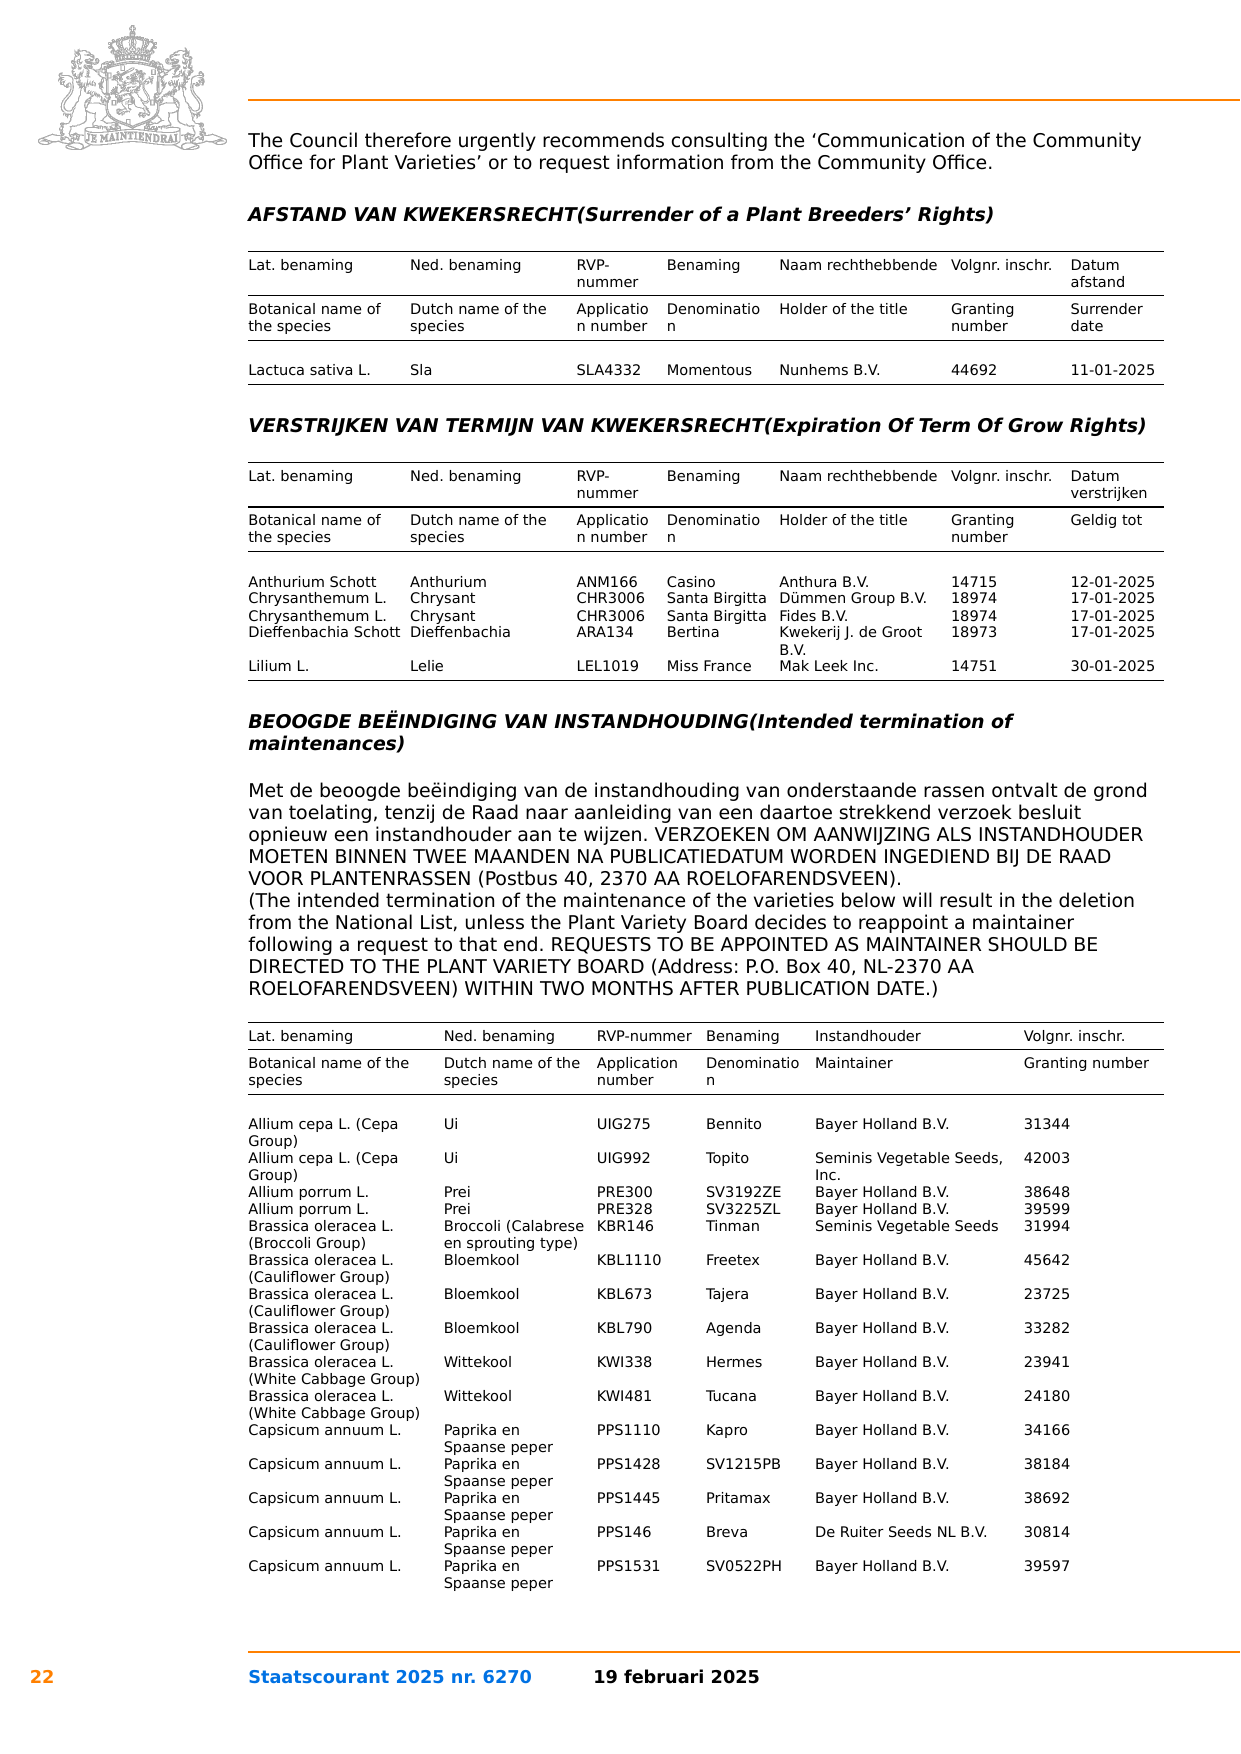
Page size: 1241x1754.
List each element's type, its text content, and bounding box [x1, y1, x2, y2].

table_cell 44692 [945, 362, 1064, 384]
table_cell Dieffenbachia Schott [248, 624, 404, 658]
table_cell SV0522PH [700, 1558, 809, 1592]
table_cell Topito [700, 1150, 809, 1184]
table_cell KBR146 [591, 1218, 700, 1252]
table_cell [404, 341, 570, 362]
table_cell Chrysanthemum L. [248, 590, 404, 607]
table_cell Application number [570, 296, 661, 339]
table_cell [248, 1095, 438, 1116]
table_cell Botanical name of the species [248, 1050, 438, 1093]
table_cell 14715 [945, 574, 1064, 590]
table_cell Bayer Holland B.V. [809, 1456, 1018, 1490]
table_cell Nunhems B.V. [773, 362, 945, 384]
table_header Ned. benaming [404, 252, 570, 295]
table_cell 38184 [1018, 1456, 1163, 1490]
table_cell PPS1110 [591, 1422, 700, 1456]
table_header Naam rechthebbende [773, 463, 945, 506]
table_cell [661, 341, 773, 362]
table_cell Bayer Holland B.V. [809, 1490, 1018, 1524]
table_cell Dutch name of the species [438, 1050, 591, 1093]
table_cell 23941 [1018, 1354, 1163, 1388]
table_header Ned. benaming [404, 463, 570, 506]
table_cell Lilium L. [248, 658, 404, 680]
table_cell Capsicum annuum L. [248, 1456, 438, 1490]
table_cell Paprika en Spaanse peper [438, 1490, 591, 1524]
table_cell [661, 552, 773, 573]
table_cell KBL790 [591, 1320, 700, 1354]
table_cell Dutch name of the species [404, 296, 570, 339]
table_cell 18974 [945, 608, 1064, 624]
table_cell 11-01-2025 [1065, 362, 1163, 384]
table_cell Dutch name of the species [404, 508, 570, 551]
table_cell Granting number [945, 296, 1064, 339]
table_cell Tinman [700, 1218, 809, 1252]
table_cell 30-01-2025 [1065, 658, 1163, 680]
table_cell Paprika en Spaanse peper [438, 1558, 591, 1592]
table_cell 12-01-2025 [1065, 574, 1163, 590]
table_cell Bayer Holland B.V. [809, 1201, 1018, 1218]
table_cell PRE300 [591, 1184, 700, 1201]
table_cell [570, 341, 661, 362]
table_cell Maintainer [809, 1050, 1018, 1093]
table_cell Pritamax [700, 1490, 809, 1524]
table_header Benaming [700, 1023, 809, 1049]
table_cell Miss France [661, 658, 773, 680]
table_cell Bayer Holland B.V. [809, 1558, 1018, 1592]
table_cell SV3192ZE [700, 1184, 809, 1201]
table_cell 24180 [1018, 1388, 1163, 1422]
table_cell Chrysant [404, 590, 570, 607]
table_cell [945, 552, 1064, 573]
table_cell [404, 552, 570, 573]
table_cell Fides B.V. [773, 608, 945, 624]
table_cell 18974 [945, 590, 1064, 607]
table_cell Sla [404, 362, 570, 384]
table_cell Paprika en Spaanse peper [438, 1524, 591, 1558]
table_header Volgnr. inschr. [945, 252, 1064, 295]
table_cell Denomination [661, 296, 773, 339]
table_cell [773, 341, 945, 362]
table_cell Seminis Vegetable Seeds [809, 1218, 1018, 1252]
table_cell Paprika en Spaanse peper [438, 1456, 591, 1490]
table_cell Santa Birgitta [661, 608, 773, 624]
table_cell Paprika en Spaanse peper [438, 1422, 591, 1456]
table_cell Bloemkool [438, 1286, 591, 1320]
table_cell Capsicum annuum L. [248, 1422, 438, 1456]
table_cell Brassica oleracea L. (Cauliflower Group) [248, 1252, 438, 1286]
table_cell Broccoli (Calabrese en sprouting type) [438, 1218, 591, 1252]
table_cell Santa Birgitta [661, 590, 773, 607]
table_cell Bayer Holland B.V. [809, 1184, 1018, 1201]
picture [38, 25, 227, 150]
table_cell Granting number [1018, 1050, 1163, 1093]
table_cell Freetex [700, 1252, 809, 1286]
table_cell LEL1019 [570, 658, 661, 680]
table_cell 38648 [1018, 1184, 1163, 1201]
table_cell De Ruiter Seeds NL B.V. [809, 1524, 1018, 1558]
table_cell Seminis Vegetable Seeds, Inc. [809, 1150, 1018, 1184]
table_cell 14751 [945, 658, 1064, 680]
table_cell 17-01-2025 [1065, 608, 1163, 624]
table_header Benaming [661, 463, 773, 506]
table_cell Momentous [661, 362, 773, 384]
table_cell Allium cepa L. (Cepa Group) [248, 1116, 438, 1150]
table_cell Bayer Holland B.V. [809, 1252, 1018, 1286]
table_cell Anthura B.V. [773, 574, 945, 590]
table_cell Casino [661, 574, 773, 590]
table_header Lat. benaming [248, 463, 404, 506]
table_cell Wittekool [438, 1354, 591, 1388]
table_cell 23725 [1018, 1286, 1163, 1320]
table_cell CHR3006 [570, 608, 661, 624]
table_header Ned. benaming [438, 1023, 591, 1049]
table_cell Bayer Holland B.V. [809, 1320, 1018, 1354]
table_cell Chrysanthemum L. [248, 608, 404, 624]
table_cell Ui [438, 1150, 591, 1184]
table_cell SV1215PB [700, 1456, 809, 1490]
subtitle VERSTRIJKEN VAN TERMIJN VAN KWEKERSRECHT(Expiration Of Term Of Grow Rights) [248, 415, 1163, 437]
table_cell Brassica oleracea L. (White Cabbage Group) [248, 1388, 438, 1422]
table_cell [1018, 1095, 1163, 1116]
table_cell Capsicum annuum L. [248, 1558, 438, 1592]
table_cell Allium porrum L. [248, 1184, 438, 1201]
table_header Lat. benaming [248, 252, 404, 295]
table_cell Tucana [700, 1388, 809, 1422]
table_cell KBL673 [591, 1286, 700, 1320]
table_cell Granting number [945, 508, 1064, 551]
table_cell 31344 [1018, 1116, 1163, 1150]
subtitle AFSTAND VAN KWEKERSRECHT(Surrender of a Plant Breeders’ Rights) [248, 204, 1163, 226]
table_cell Bloemkool [438, 1320, 591, 1354]
table_cell 31994 [1018, 1218, 1163, 1252]
table_cell Brassica oleracea L. (White Cabbage Group) [248, 1354, 438, 1388]
table_cell Bayer Holland B.V. [809, 1286, 1018, 1320]
table_cell [945, 341, 1064, 362]
table_cell PRE328 [591, 1201, 700, 1218]
table_cell PPS146 [591, 1524, 700, 1558]
table_header Volgnr. inschr. [1018, 1023, 1163, 1049]
table_cell Application number [570, 508, 661, 551]
table_cell 42003 [1018, 1150, 1163, 1184]
table_cell Bennito [700, 1116, 809, 1150]
table_cell Prei [438, 1201, 591, 1218]
table_header Naam rechthebbende [773, 252, 945, 295]
table_cell 30814 [1018, 1524, 1163, 1558]
table_cell SV3225ZL [700, 1201, 809, 1218]
table_cell PPS1445 [591, 1490, 700, 1524]
table_cell Tajera [700, 1286, 809, 1320]
table_cell Anthurium [404, 574, 570, 590]
table_cell [591, 1095, 700, 1116]
table_cell ANM166 [570, 574, 661, 590]
table_cell UIG275 [591, 1116, 700, 1150]
table_header Datum verstrijken [1065, 463, 1163, 506]
table_cell Brassica oleracea L. (Cauliflower Group) [248, 1320, 438, 1354]
table_cell KBL1110 [591, 1252, 700, 1286]
table_cell Bayer Holland B.V. [809, 1422, 1018, 1456]
subtitle BEOOGDE BEËINDIGING VAN INSTANDHOUDING(Intended termination of maintenances) [248, 711, 1163, 755]
table_cell Prei [438, 1184, 591, 1201]
table_cell Capsicum annuum L. [248, 1524, 438, 1558]
table_cell [700, 1095, 809, 1116]
table_cell Bayer Holland B.V. [809, 1388, 1018, 1422]
table_header Volgnr. inschr. [945, 463, 1064, 506]
table_cell Denomination [661, 508, 773, 551]
text The Council therefore urgently recommends consulting the ‘Communication of the Community Office for Plant Varieties’ or to request information from the Community Office. [248, 130, 1163, 174]
table_cell Botanical name of the species [248, 296, 404, 339]
table_cell Ui [438, 1116, 591, 1150]
table_cell Brassica oleracea L. (Cauliflower Group) [248, 1286, 438, 1320]
table_header Lat. benaming [248, 1023, 438, 1049]
table_cell ARA134 [570, 624, 661, 658]
table_cell Agenda [700, 1320, 809, 1354]
table_cell Breva [700, 1524, 809, 1558]
table_cell PPS1428 [591, 1456, 700, 1490]
table_cell Lactuca sativa L. [248, 362, 404, 384]
table_header Datum afstand [1065, 252, 1163, 295]
table_cell Denomination [700, 1050, 809, 1093]
table_cell Wittekool [438, 1388, 591, 1422]
table_cell Bayer Holland B.V. [809, 1116, 1018, 1150]
table_cell Allium cepa L. (Cepa Group) [248, 1150, 438, 1184]
table_cell 34166 [1018, 1422, 1163, 1456]
table_cell KWI481 [591, 1388, 700, 1422]
text Met de beoogde beëindiging van de instandhouding van onderstaande rassen ontvalt de grond van toelating, tenzij de Raad naar aanleiding van een daartoe strekkend verzoek besluit opnieuw een instandhouder aan te wijzen. VERZOEKEN OM AANWIJZING ALS INSTANDHOUDER MOETEN BINNEN TWEE MAANDEN NA PUBLICATIEDATUM WORDEN INGEDIEND BIJ DE RAAD VOOR PLANTENRASSEN (Postbus 40, 2370 AA ROELOFARENDSVEEN). [248, 780, 1163, 890]
table_cell Bertina [661, 624, 773, 658]
table_cell [248, 341, 404, 362]
text (The intended termination of the maintenance of the varieties below will result in the deletion from the National List, unless the Plant Variety Board decides to reappoint a maintainer following a request to that end. REQUESTS TO BE APPOINTED AS MAINTAINER SHOULD BE DIRECTED TO THE PLANT VARIETY BOARD (Address: P.O. Box 40, NL-2370 AA ROELOFARENDSVEEN) WITHIN TWO MONTHS AFTER PUBLICATION DATE.) [248, 890, 1163, 1000]
table_cell 45642 [1018, 1252, 1163, 1286]
table_cell Holder of the title [773, 508, 945, 551]
table_cell 17-01-2025 [1065, 590, 1163, 607]
table_cell Allium porrum L. [248, 1201, 438, 1218]
table_header RVP-nummer [570, 463, 661, 506]
table_cell [248, 552, 404, 573]
table_cell Surrender date [1065, 296, 1163, 339]
table_cell UIG992 [591, 1150, 700, 1184]
table_cell Holder of the title [773, 296, 945, 339]
table_cell 39597 [1018, 1558, 1163, 1592]
table_header RVP-nummer [591, 1023, 700, 1049]
table_cell Brassica oleracea L. (Broccoli Group) [248, 1218, 438, 1252]
table_cell KWI338 [591, 1354, 700, 1388]
table_cell [773, 552, 945, 573]
table_cell [570, 552, 661, 573]
table_cell PPS1531 [591, 1558, 700, 1592]
table_cell Botanical name of the species [248, 508, 404, 551]
table_header Benaming [661, 252, 773, 295]
table_cell Hermes [700, 1354, 809, 1388]
table_cell 18973 [945, 624, 1064, 658]
table_cell Capsicum annuum L. [248, 1490, 438, 1524]
table_cell SLA4332 [570, 362, 661, 384]
table_header Instandhouder [809, 1023, 1018, 1049]
table_cell Kapro [700, 1422, 809, 1456]
table_cell Mak Leek Inc. [773, 658, 945, 680]
table_cell [809, 1095, 1018, 1116]
table_cell Lelie [404, 658, 570, 680]
table_cell [438, 1095, 591, 1116]
table_cell 33282 [1018, 1320, 1163, 1354]
table_cell Dümmen Group B.V. [773, 590, 945, 607]
table_cell Chrysant [404, 608, 570, 624]
table_cell [1065, 552, 1163, 573]
table_cell Application number [591, 1050, 700, 1093]
table_cell [1065, 341, 1163, 362]
table_cell Geldig tot [1065, 508, 1163, 551]
table_cell Bayer Holland B.V. [809, 1354, 1018, 1388]
table_cell CHR3006 [570, 590, 661, 607]
table_cell Dieffenbachia [404, 624, 570, 658]
table_header RVP-nummer [570, 252, 661, 295]
table_cell Anthurium Schott [248, 574, 404, 590]
table_cell Kwekerij J. de Groot B.V. [773, 624, 945, 658]
table_cell 39599 [1018, 1201, 1163, 1218]
table_cell 38692 [1018, 1490, 1163, 1524]
table_cell 17-01-2025 [1065, 624, 1163, 658]
table_cell Bloemkool [438, 1252, 591, 1286]
